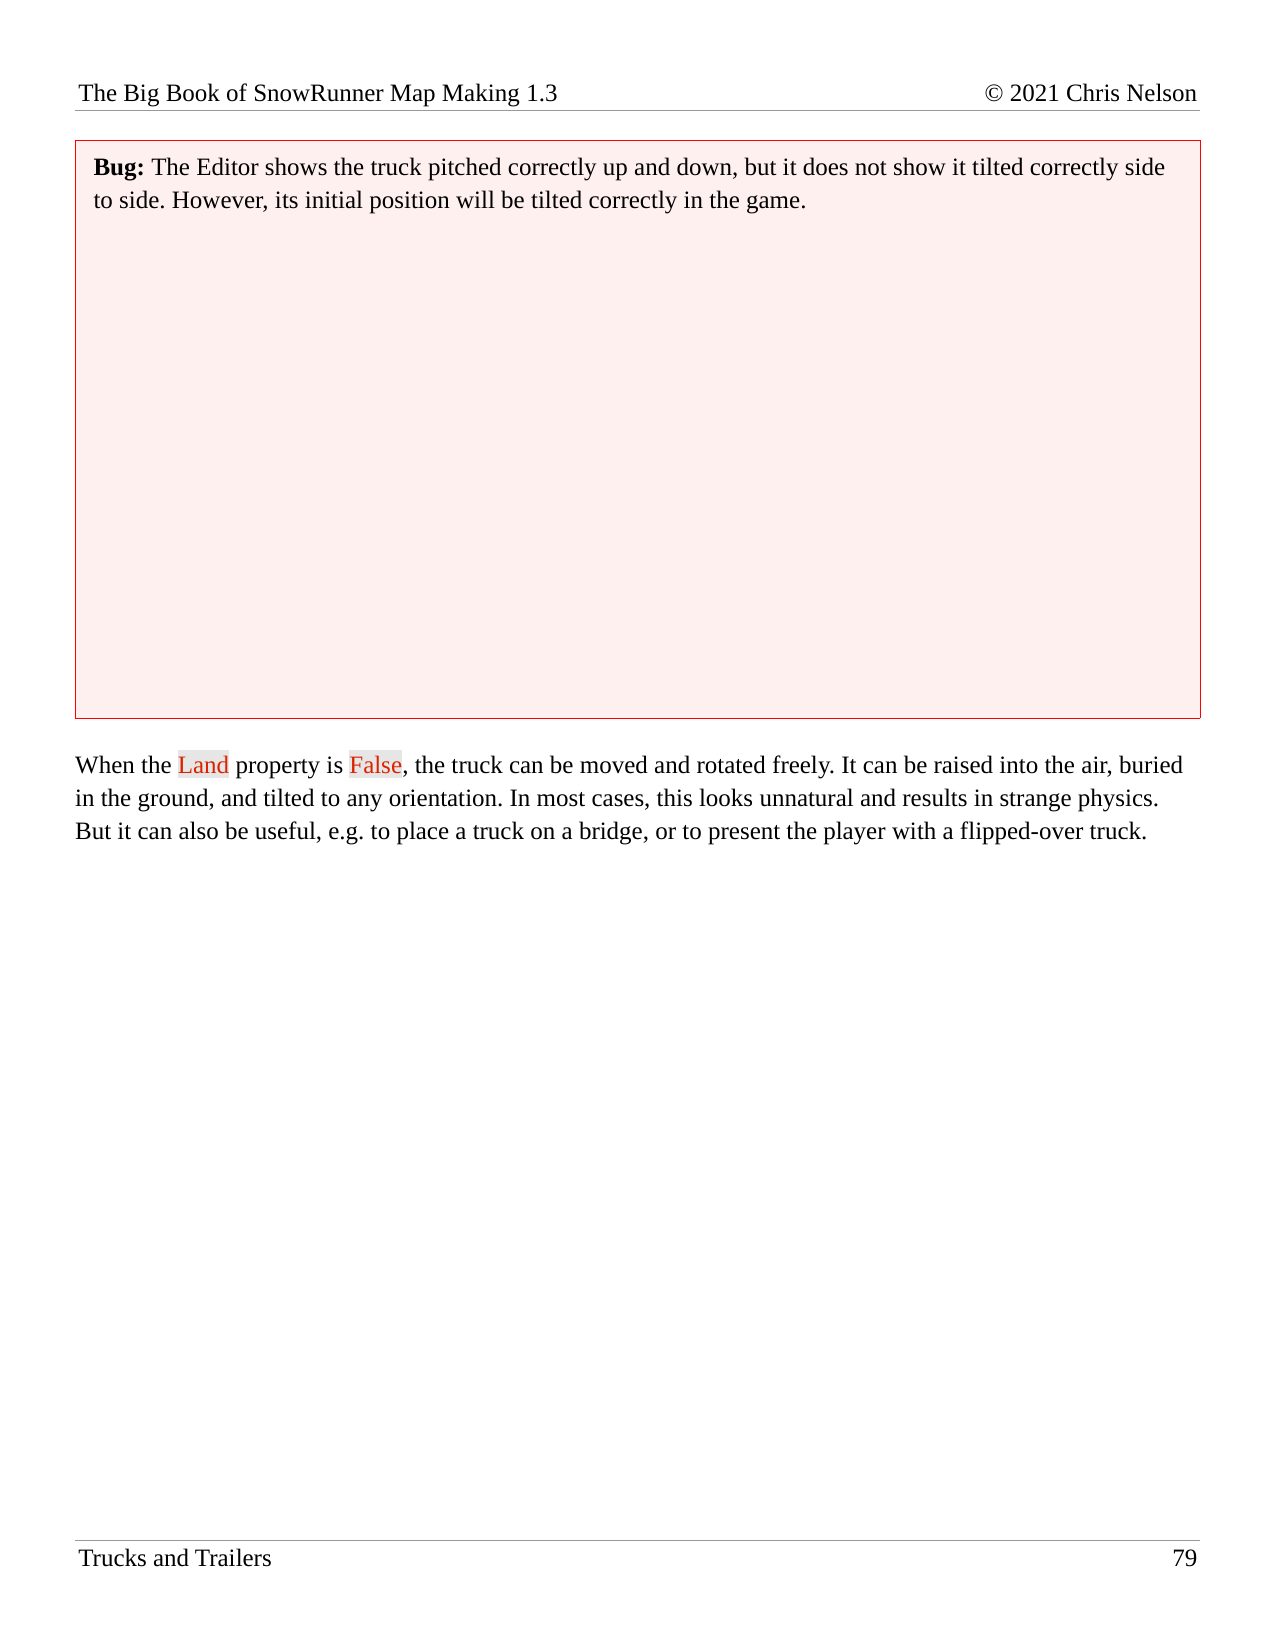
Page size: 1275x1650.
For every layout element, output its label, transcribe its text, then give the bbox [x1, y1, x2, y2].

text When the Land property is False, the truck can be moved and rotated freely. It can be raised into the air, buried in the ground, and tilted to any orientation. In most cases, this looks unnatural and results in strange physics. But it can also be useful, e.g. to place a truck on a bridge, or to present the player with a flipped-over truck. [75, 750, 1200, 844]
list The Editor shows the truck pitched correctly up and down, but it does not show it tilted correctly side to side. However, its initial position will be tilted correctly in the game. [76, 141, 1200, 214]
